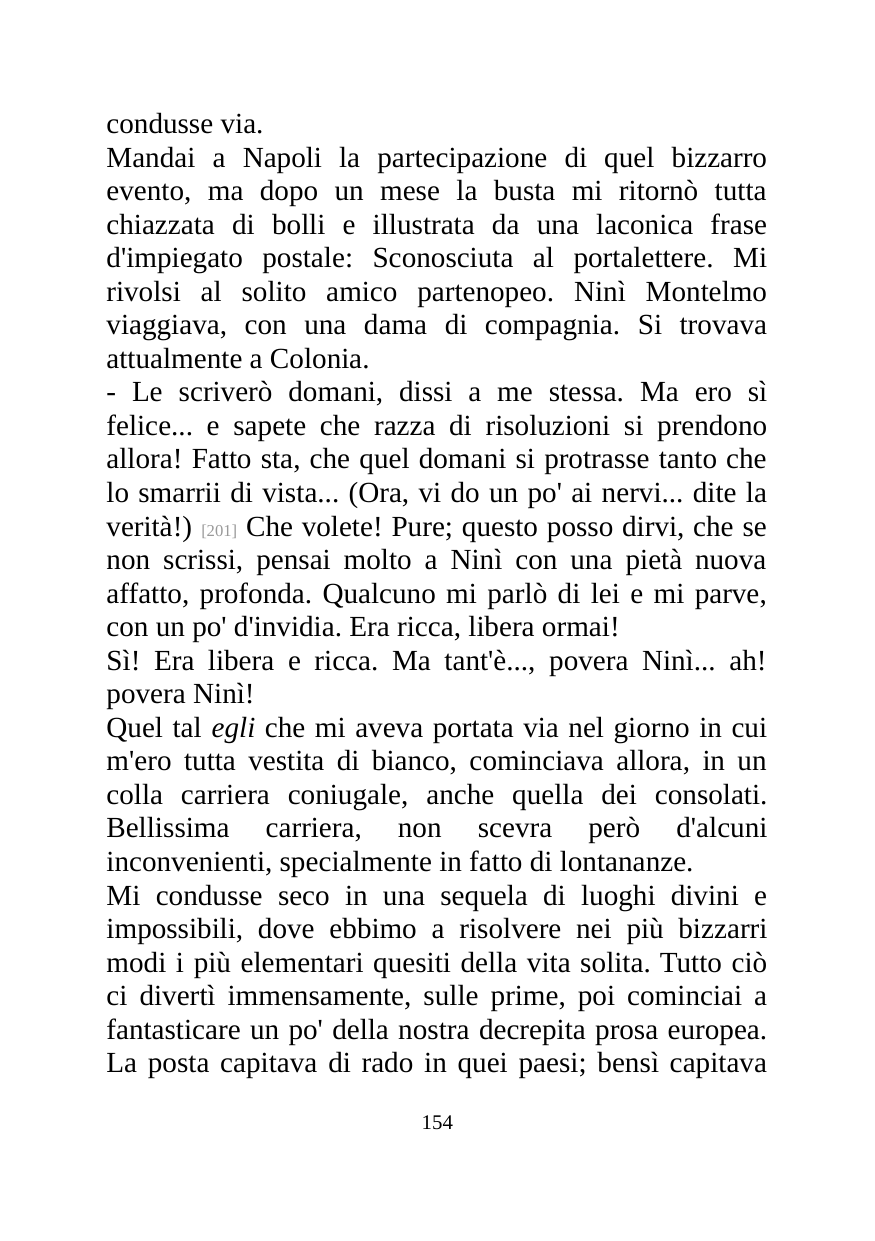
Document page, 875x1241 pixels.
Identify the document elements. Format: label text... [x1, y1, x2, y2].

text - Le scriverò domani, dissi a me stessa. Ma ero sì felice... e sapete che razza di risoluzioni si prendono allora! Fatto sta, che quel domani si protrasse tanto che lo smarrii di vista... (Ora, vi do un po' ai nervi... dite la verità!) [201] Che volete! Pure; questo posso dirvi, che se non scrissi, pensai molto a Ninì con una pietà nuova affatto, profonda. Qualcuno mi parlò di lei e mi parve, con un po' d'invidia. Era ricca, libera ormai! [106, 374, 768, 643]
text Mandai a Napoli la partecipazione di quel bizzarro evento, ma dopo un mese la busta mi ritornò tutta chiazzata di bolli e illustrata da una laconica frase d'impiegato postale: Sconosciuta al portalettere. Mi rivolsi al solito amico partenopeo. Ninì Montelmo viaggiava, con una dama di compagnia. Si trovava attualmente a Colonia. [106, 140, 768, 374]
text Quel tal egli che mi aveva portata via nel giorno in cui m'ero tutta vestita di bianco, cominciava allora, in un colla carriera coniugale, anche quella dei consolati. Bellissima carriera, non scevra però d'alcuni inconvenienti, specialmente in fatto di lontananze. [106, 710, 768, 878]
text condusse via. [106, 106, 768, 140]
text Mi condusse seco in una sequela di luoghi divini e impossibili, dove ebbimo a risolvere nei più bizzarri modi i più elementari quesiti della vita solita. Tutto ciò ci divertì immensamente, sulle prime, poi cominciai a fantasticare un po' della nostra decrepita prosa europea. La posta capitava di rado in quei paesi; bensì capitava [106, 878, 768, 1079]
text Sì! Era libera e ricca. Ma tant'è..., povera Ninì... ah! povera Ninì! [106, 643, 768, 710]
